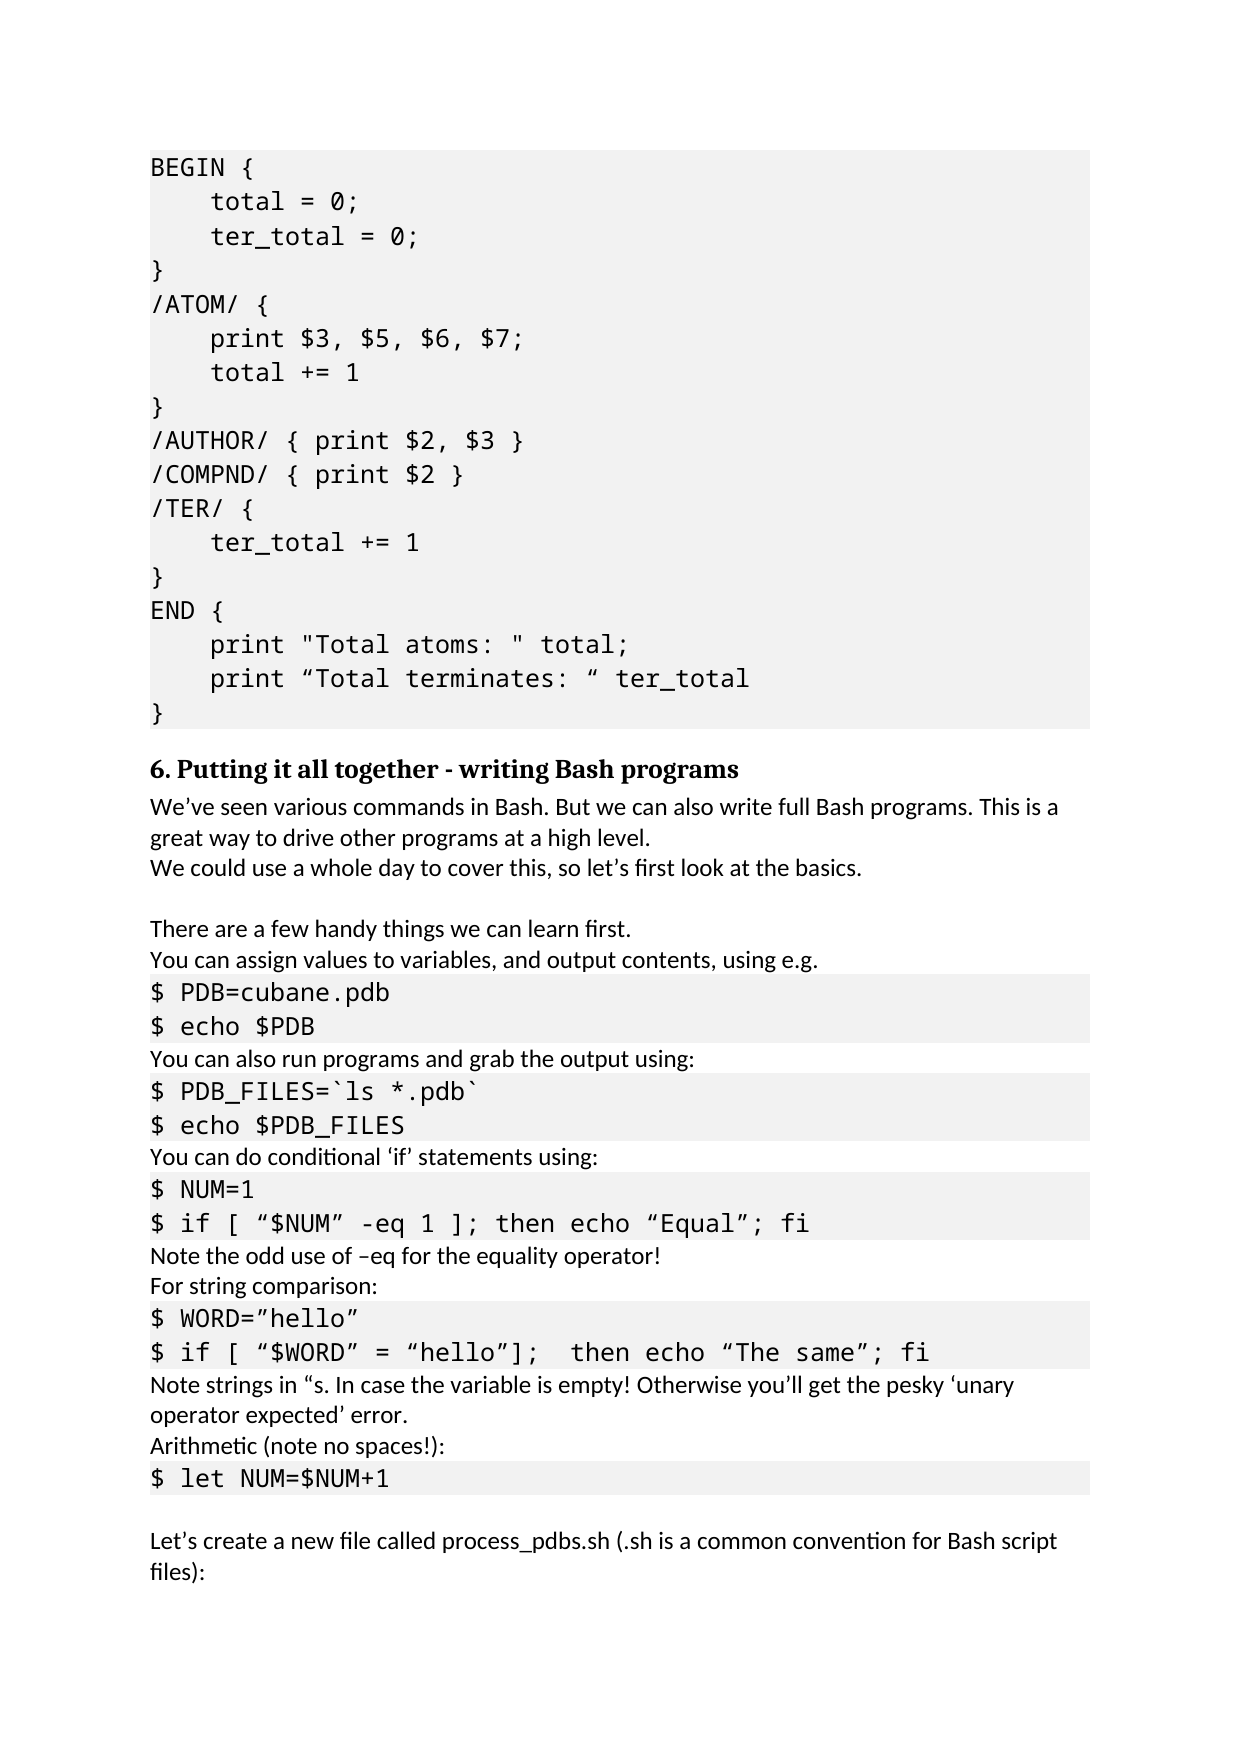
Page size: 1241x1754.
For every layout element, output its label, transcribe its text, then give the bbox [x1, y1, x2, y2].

text $ echo $PDB [150, 1009, 1090, 1043]
text END { [150, 593, 1090, 627]
text } [150, 695, 1090, 729]
text For string comparison: [150, 1271, 1090, 1301]
text You can also run programs and grab the output using: [150, 1043, 1090, 1073]
text } [150, 388, 1090, 422]
text $ NUM=1 [150, 1172, 1090, 1206]
text We could use a whole day to cover this, so let’s first look at the basics. [150, 852, 1090, 883]
text print $3, $5, $6, $7; [150, 320, 1090, 354]
text ter_total = 0; [150, 218, 1090, 252]
text BEGIN { [150, 150, 1090, 184]
text $ PDB=cubane.pdb [150, 974, 1090, 1009]
text Note strings in “s. In case the variable is empty! Otherwise you’ll get the pesky ‘unary operator expected’ error. [150, 1369, 1090, 1430]
text You can do conditional ‘if’ statements using: [150, 1141, 1090, 1172]
text total = 0; [150, 184, 1090, 218]
text } [150, 559, 1090, 593]
text $ if [ “$NUM” -eq 1 ]; then echo “Equal”; fi [150, 1206, 1090, 1240]
text print “Total terminates: “ ter_total [150, 661, 1090, 695]
text There are a few handy things we can learn first. [150, 913, 1090, 944]
text We’ve seen various commands in Bash. But we can also write full Bash programs. This is a great way to drive other programs at a high level. [150, 791, 1090, 852]
text /TER/ { [150, 491, 1090, 525]
text /AUTHOR/ { print $2, $3 } [150, 422, 1090, 457]
text Arithmetic (note no spaces!): [150, 1430, 1090, 1461]
text /COMPND/ { print $2 } [150, 457, 1090, 491]
text $ if [ “$WORD” = “hello”]; then echo “The same”; fi [150, 1335, 1090, 1369]
text You can assign values to variables, and output contents, using e.g. [150, 944, 1090, 974]
subtitle 6. Putting it all together - writing Bash programs [150, 754, 1090, 785]
text $ echo $PDB_FILES [150, 1107, 1090, 1141]
text $ let NUM=$NUM+1 [150, 1461, 1090, 1495]
text Let’s create a new file called process_pdbs.sh (.sh is a common convention for Bash script files): [150, 1525, 1090, 1586]
text /ATOM/ { [150, 286, 1090, 320]
text $ PDB_FILES=`ls *.pdb` [150, 1073, 1090, 1107]
text ter_total += 1 [150, 525, 1090, 559]
text $ WORD=”hello” [150, 1301, 1090, 1335]
text total += 1 [150, 354, 1090, 388]
text Note the odd use of –eq for the equality operator! [150, 1240, 1090, 1271]
text } [150, 252, 1090, 286]
text print "Total atoms: " total; [150, 627, 1090, 661]
